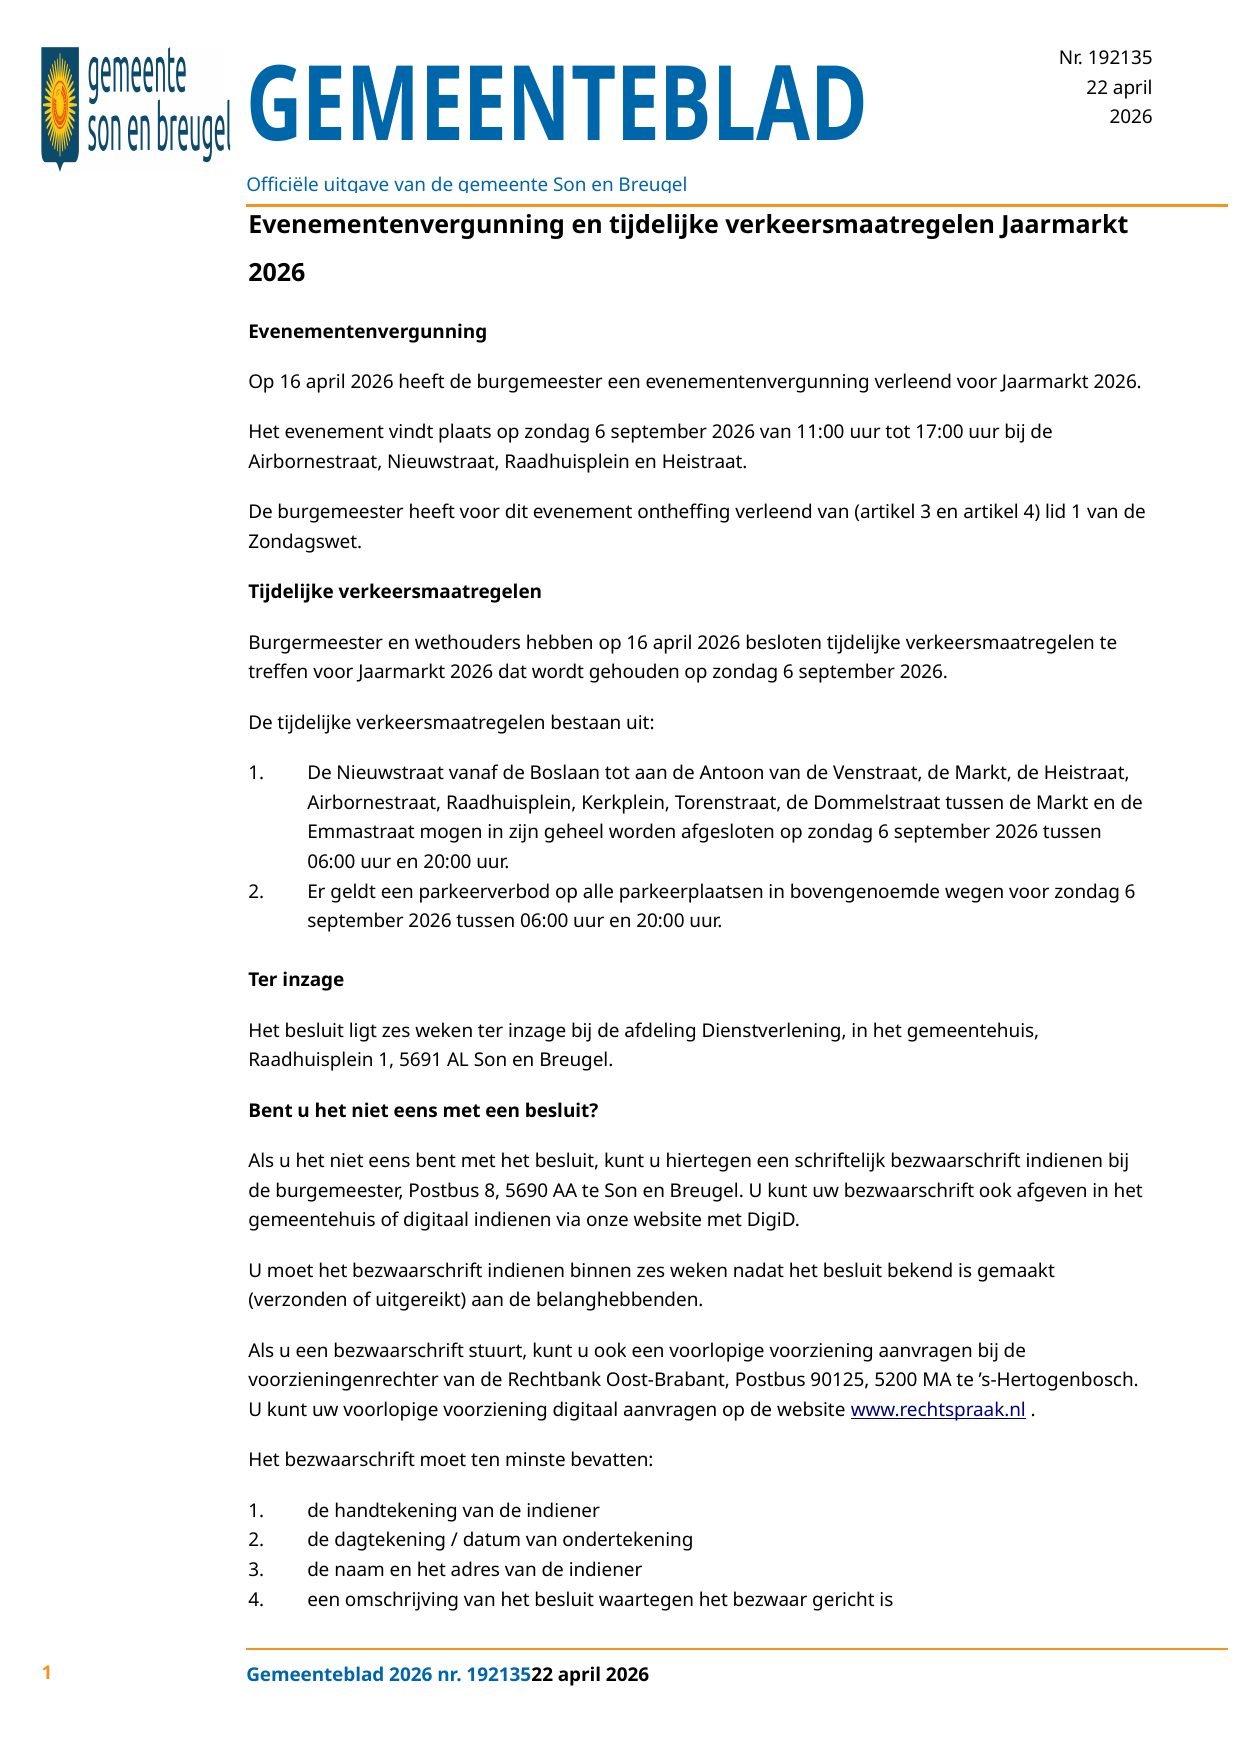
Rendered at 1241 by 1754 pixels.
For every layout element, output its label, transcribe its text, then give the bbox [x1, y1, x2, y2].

text Op 16 april 2026 heeft de burgemeester een evenementenvergunning verleend voor Jaarmarkt 2026. [248, 368, 1152, 394]
text Ter inzage [248, 967, 1152, 992]
list de dagtekening / datum van ondertekening [248, 1527, 1152, 1552]
picture [41, 47, 231, 172]
text Bent u het niet eens met een besluit? [248, 1097, 1152, 1123]
text De burgemeester heeft voor dit evenement ontheffing verleend van (artikel 3 en artikel 4) lid 1 van de Zondagswet. [248, 499, 1152, 554]
text Evenementenvergunning en tijdelijke verkeersmaatregelen Jaarmarkt 2026 [248, 207, 1152, 288]
text Het evenement vindt plaats op zondag 6 september 2026 van 11:00 uur tot 17:00 uur bij de Airbornestraat, Nieuwstraat, Raadhuisplein en Heistraat. [248, 419, 1152, 474]
list De Nieuwstraat vanaf de Boslaan tot aan de Antoon van de Venstraat, de Markt, de Heistraat, Airbornestraat, Raadhuisplein, Kerkplein, Torenstraat, de Dommelstraat tussen de Markt en de Emmastraat mogen in zijn geheel worden afgesloten op zondag 6 september 2026 tussen 06:00 uur en 20:00 uur. [248, 759, 1152, 874]
text De tijdelijke verkeersmaatregelen bestaan uit: [248, 709, 1152, 735]
list de handtekening van de indiener [248, 1497, 1152, 1523]
text Evenementenvergunning [248, 318, 1152, 344]
text Het bezwaarschrift moet ten minste bevatten: [248, 1447, 1152, 1472]
list de naam en het adres van de indiener [248, 1556, 1152, 1582]
list Er geldt een parkeerverbod op alle parkeerplaatsen in bovengenoemde wegen voor zondag 6 september 2026 tussen 06:00 uur en 20:00 uur. [248, 878, 1152, 933]
text Het besluit ligt zes weken ter inzage bij de afdeling Dienstverlening, in het gemeentehuis, Raadhuisplein 1, 5691 AL Son en Breugel. [248, 1017, 1152, 1072]
text U moet het bezwaarschrift indienen binnen zes weken nadat het besluit bekend is gemaakt (verzonden of uitgereikt) aan de belanghebbenden. [248, 1257, 1152, 1312]
text Als u het niet eens bent met het besluit, kunt u hiertegen een schriftelijk bezwaarschrift indienen bij de burgemeester, Postbus 8, 5690 AA te Son en Breugel. U kunt uw bezwaarschrift ook afgeven in het gemeentehuis of digitaal indienen via onze website met DigiD. [248, 1147, 1152, 1232]
text Burgermeester en wethouders hebben op 16 april 2026 besloten tijdelijke verkeersmaatregelen te treffen voor Jaarmarkt 2026 dat wordt gehouden op zondag 6 september 2026. [248, 629, 1152, 684]
text Tijdelijke verkeersmaatregelen [248, 579, 1152, 604]
text Als u een bezwaarschrift stuurt, kunt u ook een voorlopige voorziening aanvragen bij de voorzieningenrechter van de Rechtbank Oost-Brabant, Postbus 90125, 5200 MA te ’s-Hertogenbosch. U kunt uw voorlopige voorziening digitaal aanvragen op de website www.rechtspraak.nl . [248, 1337, 1152, 1422]
list een omschrijving van het besluit waartegen het bezwaar gericht is [248, 1586, 1152, 1612]
